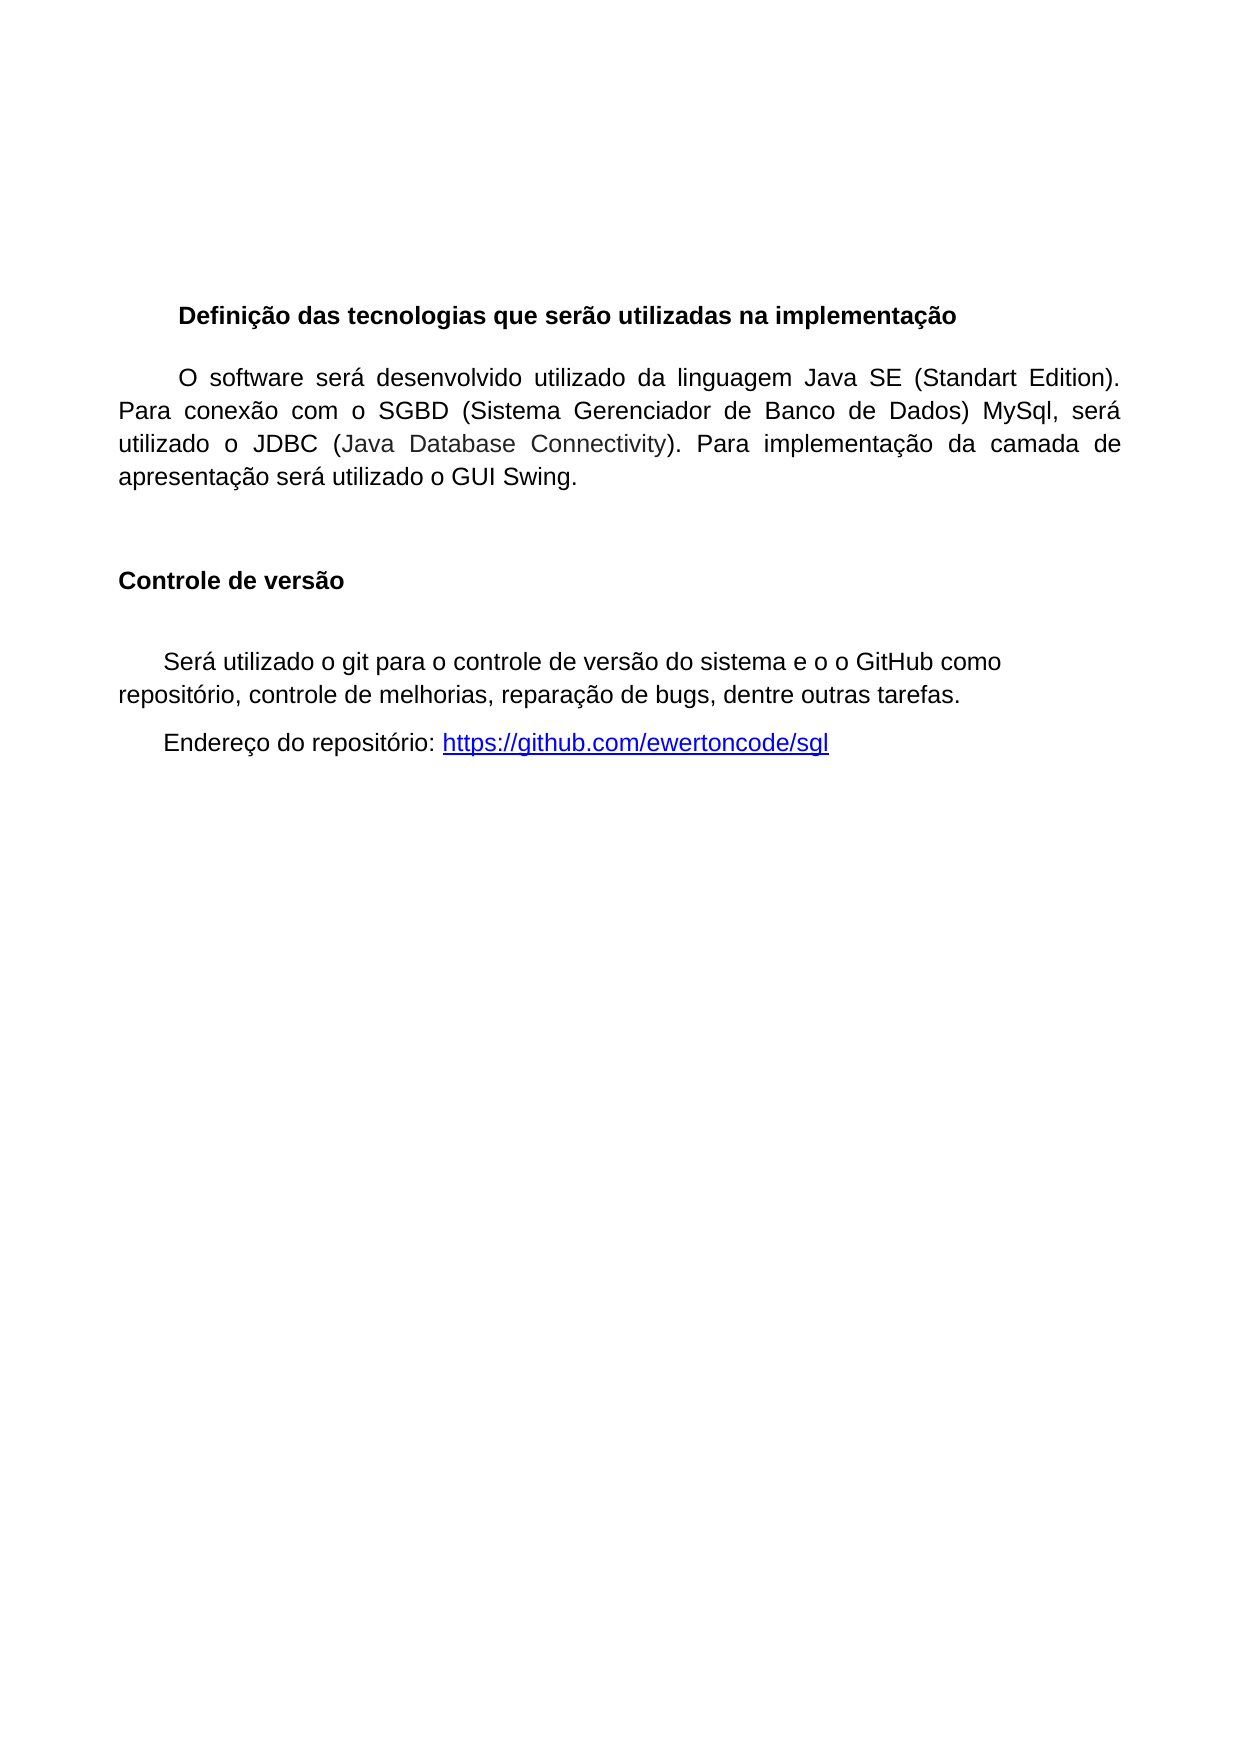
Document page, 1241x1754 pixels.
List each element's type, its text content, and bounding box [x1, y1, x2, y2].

text Endereço do repositório: https://github.com/ewertoncode/sgl [118, 728, 1122, 757]
text Definição das tecnologias que serão utilizadas na implementação [118, 301, 1122, 329]
text Controle de versão [118, 566, 1122, 595]
text Será utilizado o git para o controle de versão do sistema e o o GitHub como repositório, controle de melhorias, reparação de bugs, dentre outras tarefas. [118, 647, 1122, 708]
text O software será desenvolvido utilizado da linguagem Java SE (Standart Edition). Para conexão com o SGBD (Sistema Gerenciador de Banco de Dados) MySql, será utilizado o JDBC (Java Database Connectivity). Para implementação da camada de apresentação será utilizado o GUI Swing. [118, 363, 1122, 491]
